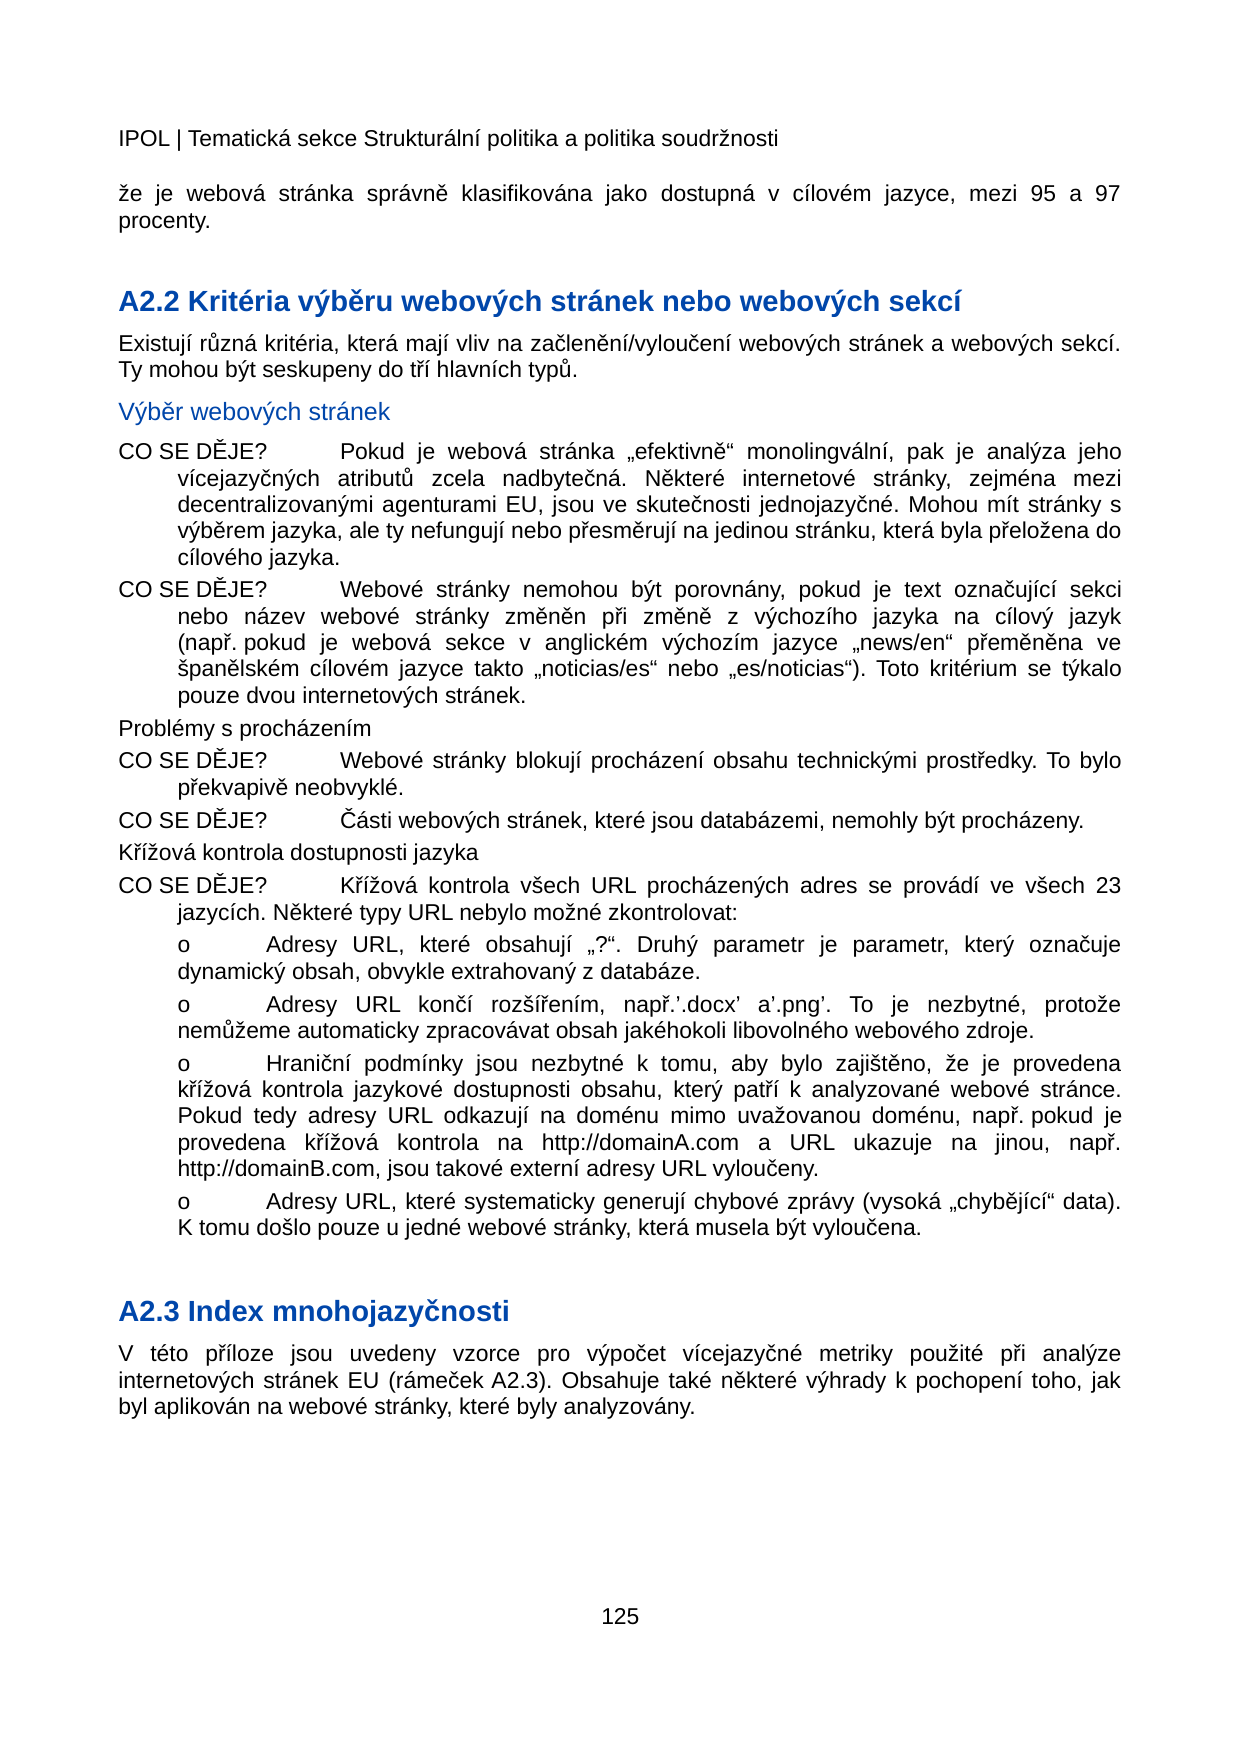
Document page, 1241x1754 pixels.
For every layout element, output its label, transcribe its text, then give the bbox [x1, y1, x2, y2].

text Problémy s procházením [118, 714, 1122, 741]
text o Adresy URL, které obsahují „?“. Druhý parametr je parametr, který označuje dynamický obsah, obvykle extrahovaný z databáze. [177, 931, 1122, 984]
text CO SE DĚJE? Křížová kontrola všech URL procházených adres se provádí ve všech 23 jazycích. Některé typy URL nebylo možné zkontrolovat: [118, 872, 1122, 925]
text Křížová kontrola dostupnosti jazyka [118, 839, 1122, 866]
subtitle Výběr webových stránek [118, 397, 1122, 426]
text CO SE DĚJE? Části webových stránek, které jsou databázemi, nemohly být procházeny. [118, 807, 1122, 833]
text CO SE DĚJE? Webové stránky blokují procházení obsahu technickými prostředky. To bylo překvapivě neobvyklé. [118, 747, 1122, 800]
text CO SE DĚJE? Pokud je webová stránka „efektivně“ monolingvální, pak je analýza jeho vícejazyčných atributů zcela nadbytečná. Některé internetové stránky, zejména mezi decentralizovanými agenturami EU, jsou ve skutečnosti jednojazyčné. Mohou mít stránky s výběrem jazyka, ale ty nefungují nebo přesměrují na jedinou stránku, která byla přeložena do cílového jazyka. [118, 438, 1122, 570]
text o Adresy URL končí rozšířením, např.’.docx’ a’.png’. To je nezbytné, protože nemůžeme automaticky zpracovávat obsah jakéhokoli libovolného webového zdroje. [177, 991, 1122, 1043]
subtitle A2.2 Kritéria výběru webových stránek nebo webových sekcí [118, 283, 1122, 317]
text V této příloze jsou uvedeny vzorce pro výpočet vícejazyčné metriky použité při analýze internetových stránek EU (rámeček A2.3). Obsahuje také některé výhrady k pochopení toho, jak byl aplikován na webové stránky, které byly analyzovány. [118, 1340, 1122, 1419]
subtitle A2.3 Index mnohojazyčnosti [118, 1294, 1122, 1328]
text o Hraniční podmínky jsou nezbytné k tomu, aby bylo zajištěno, že je provedena křížová kontrola jazykové dostupnosti obsahu, který patří k analyzované webové stránce. Pokud tedy adresy URL odkazují na doménu mimo uvažovanou doménu, např. pokud je provedena křížová kontrola na http://domainA.com a URL ukazuje na jinou, např. http://domainB.com, jsou takové externí adresy URL vyloučeny. [177, 1050, 1122, 1181]
text Existují různá kritéria, která mají vliv na začlenění/vyloučení webových stránek a webových sekcí. Ty mohou být seskupeny do tří hlavních typů. [118, 329, 1122, 382]
text že je webová stránka správně klasifikována jako dostupná v cílovém jazyce, mezi 95 a 97 procenty. [118, 180, 1122, 233]
text o Adresy URL, které systematicky generují chybové zprávy (vysoká „chybějící“ data). K tomu došlo pouze u jedné webové stránky, která musela být vyloučena. [177, 1188, 1122, 1241]
text CO SE DĚJE? Webové stránky nemohou být porovnány, pokud je text označující sekci nebo název webové stránky změněn při změně z výchozího jazyka na cílový jazyk (např. pokud je webová sekce v anglickém výchozím jazyce „news/en“ přeměněna ve španělském cílovém jazyce takto „noticias/es“ nebo „es/noticias“). Toto kritérium se týkalo pouze dvou internetových stránek. [118, 576, 1122, 708]
